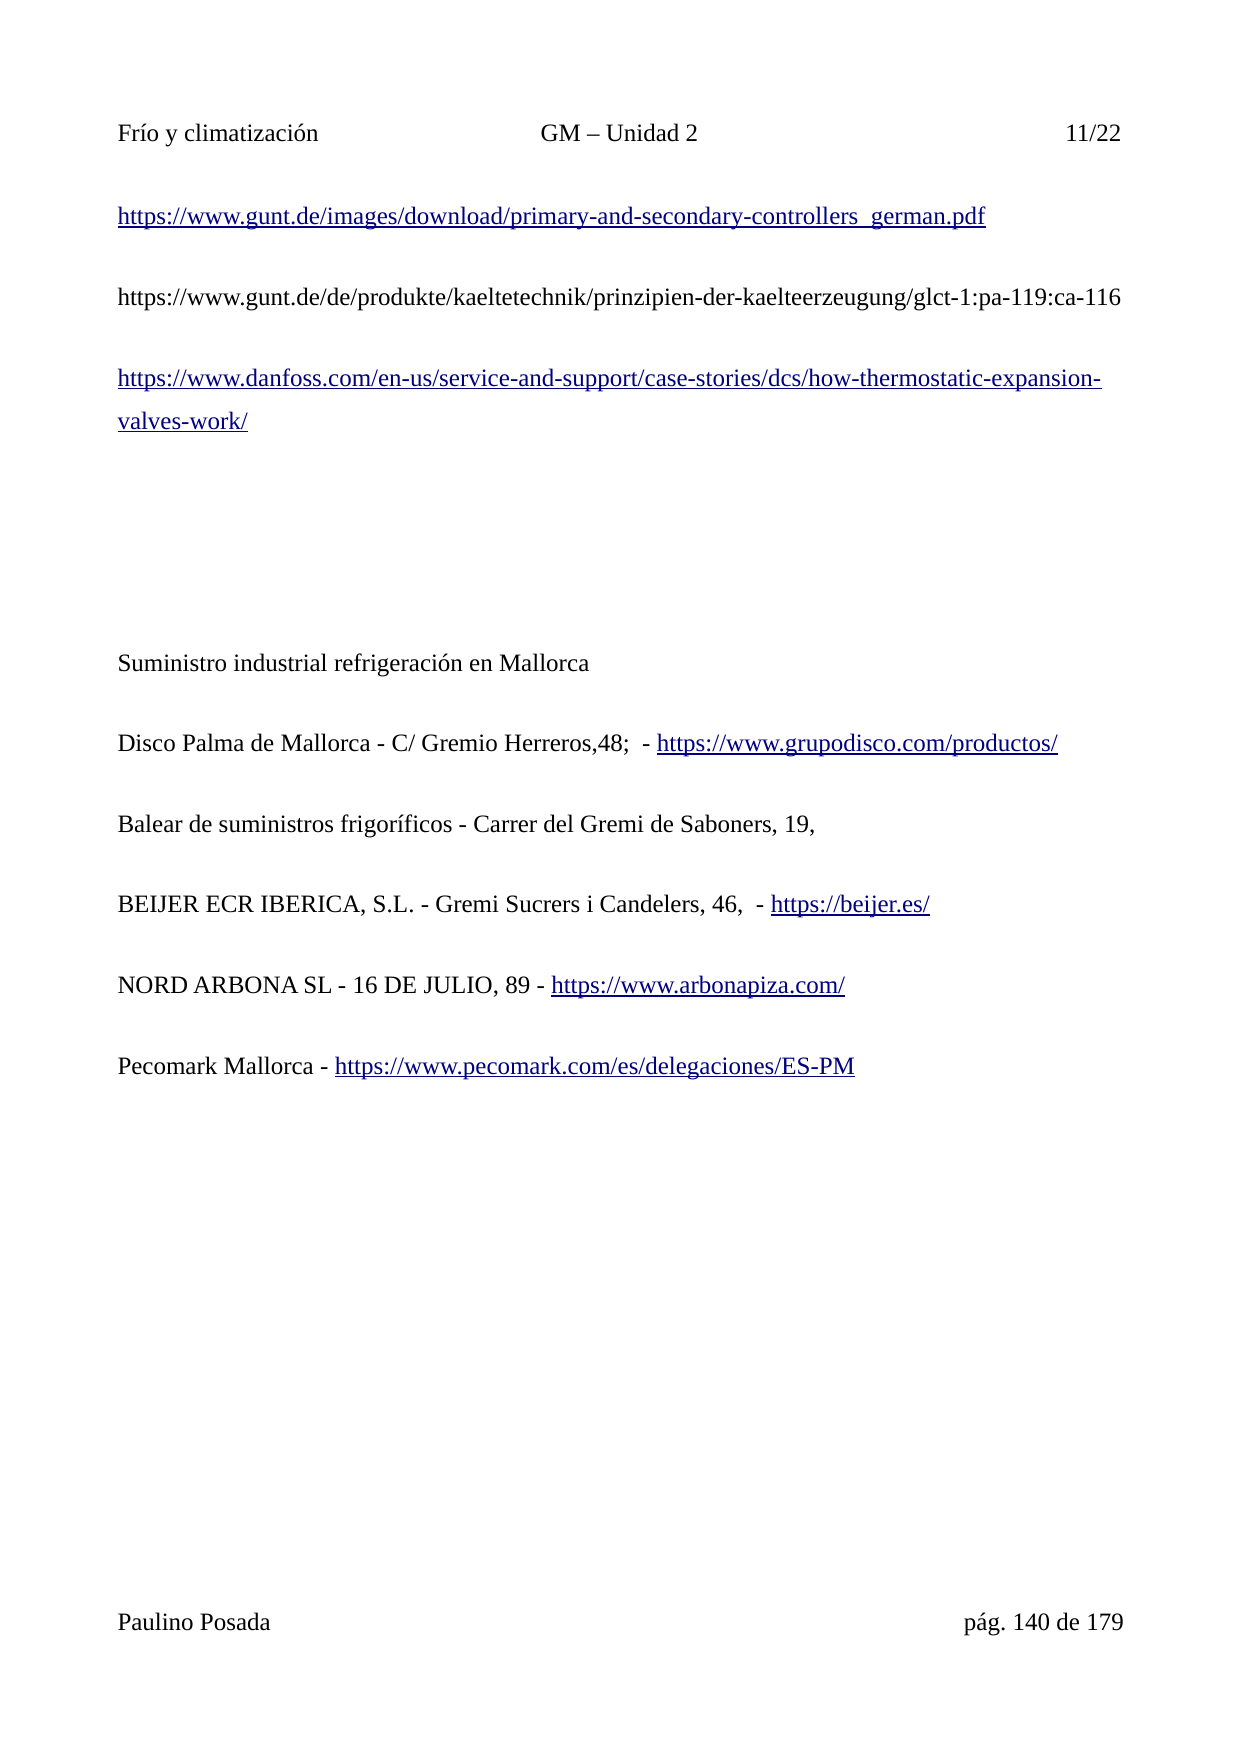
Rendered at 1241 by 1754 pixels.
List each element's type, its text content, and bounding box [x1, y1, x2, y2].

text https://www.gunt.de/de/produkte/kaeltetechnik/prinzipien-der-kaelteerzeugung/glct-1:pa-119:ca-116 [117, 282, 1123, 311]
text Disco Palma de Mallorca - C/ Gremio Herreros,48; - https://www.grupodisco.com/productos/ [117, 728, 1123, 757]
text BEIJER ECR IBERICA, S.L. - Gremi Sucrers i Candelers, 46, - https://beijer.es/ [117, 889, 1123, 918]
text Balear de suministros frigoríficos - Carrer del Gremi de Saboners, 19, [117, 809, 1123, 838]
text https://www.gunt.de/images/download/primary-and-secondary-controllers_german.pdf [117, 201, 1123, 230]
text https://www.danfoss.com/en-us/service-and-support/case-stories/dcs/how-thermostatic-expansion-valves-work/ [117, 363, 1123, 434]
text Pecomark Mallorca - https://www.pecomark.com/es/delegaciones/ES-PM [117, 1051, 1123, 1079]
text Suministro industrial refrigeración en Mallorca [117, 648, 1123, 676]
text NORD ARBONA SL - 16 DE JULIO, 89 - https://www.arbonapiza.com/ [117, 970, 1123, 999]
